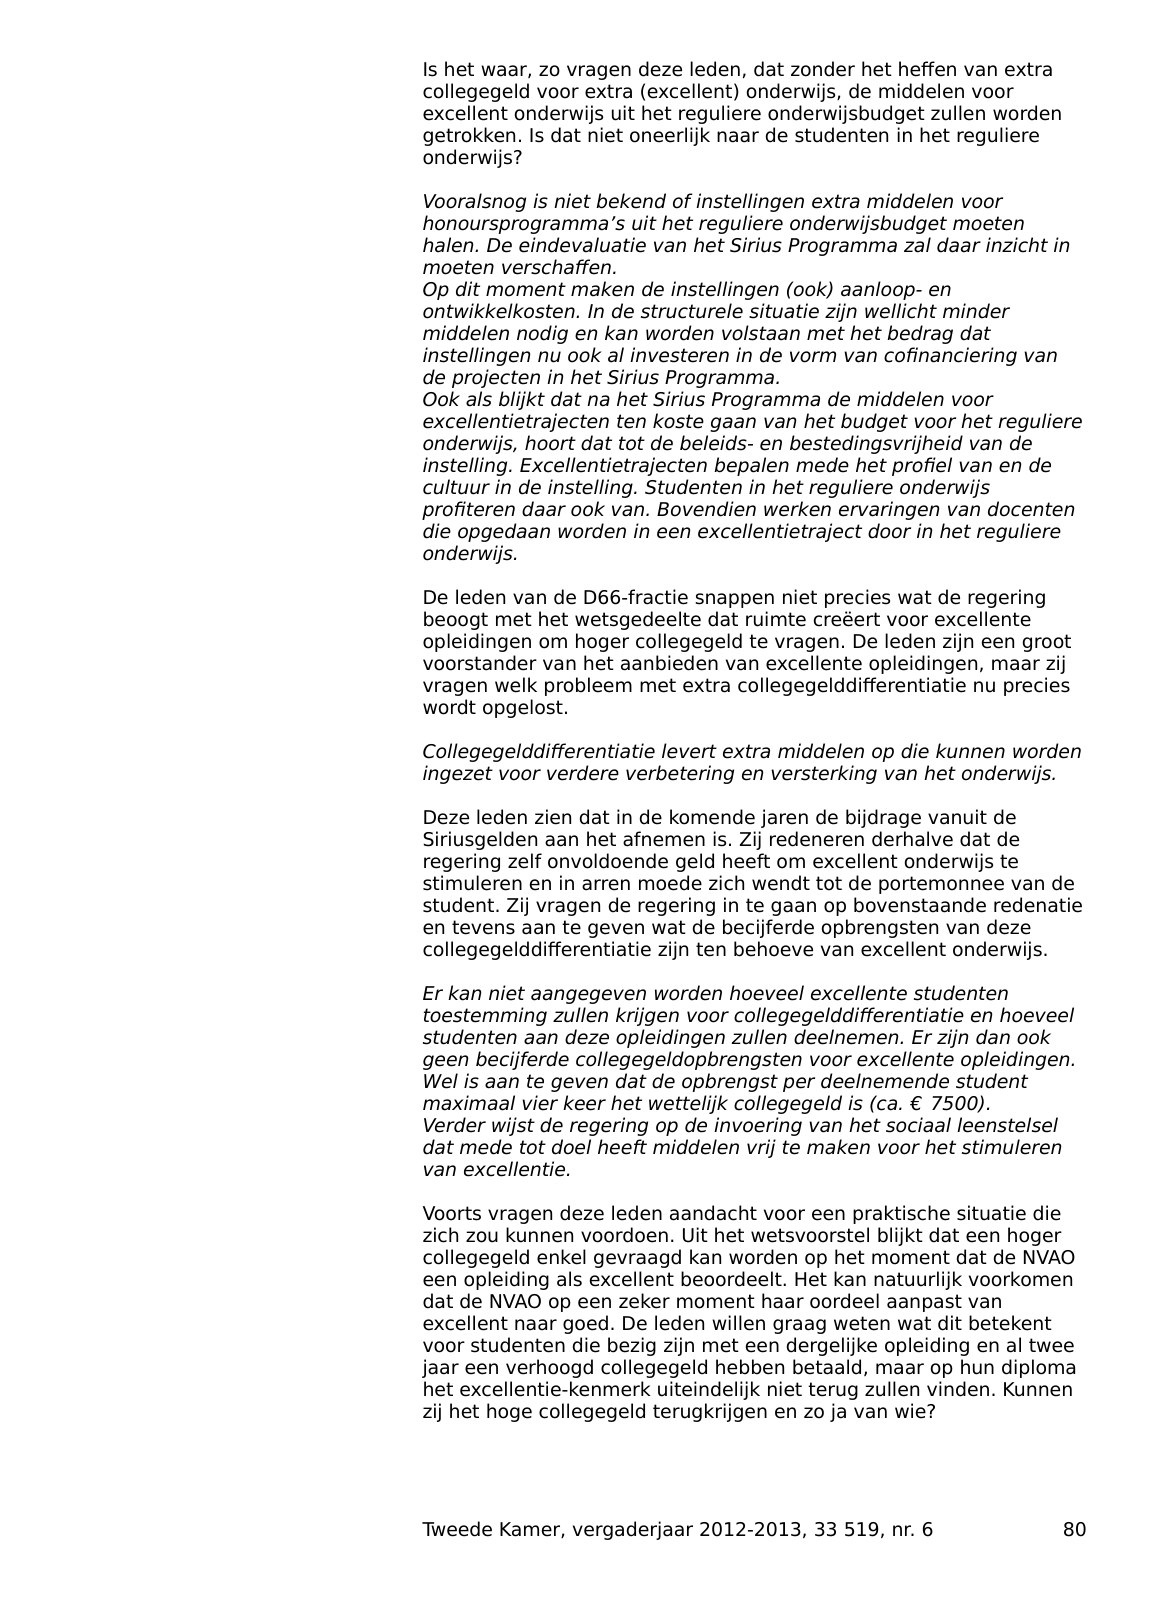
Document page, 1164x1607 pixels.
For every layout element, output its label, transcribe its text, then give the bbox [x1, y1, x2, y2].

text Op dit moment maken de instellingen (ook) aanloop- en ontwikkelkosten. In de structurele situatie zijn wellicht minder middelen nodig en kan worden volstaan met het bedrag dat instellingen nu ook al investeren in de vorm van cofinanciering van de projecten in het Sirius Programma. [422, 279, 1087, 389]
text Is het waar, zo vragen deze leden, dat zonder het heffen van extra collegegeld voor extra (excellent) onderwijs, de middelen voor excellent onderwijs uit het reguliere onderwijsbudget zullen worden getrokken. Is dat niet oneerlijk naar de studenten in het reguliere onderwijs? [422, 59, 1087, 169]
text De leden van de D66-fractie snappen niet precies wat de regering beoogt met het wetsgedeelte dat ruimte creëert voor excellente opleidingen om hoger collegegeld te vragen. De leden zijn een groot voorstander van het aanbieden van excellente opleidingen, maar zij vragen welk probleem met extra collegegelddifferentiatie nu precies wordt opgelost. [422, 587, 1087, 719]
text Ook als blijkt dat na het Sirius Programma de middelen voor excellentietrajecten ten koste gaan van het budget voor het reguliere onderwijs, hoort dat tot de beleids- en bestedingsvrijheid van de instelling. Excellentietrajecten bepalen mede het profiel van en de cultuur in de instelling. Studenten in het reguliere onderwijs profiteren daar ook van. Bovendien werken ervaringen van docenten die opgedaan worden in een excellentietraject door in het reguliere onderwijs. [422, 389, 1087, 565]
text Collegegelddifferentiatie levert extra middelen op die kunnen worden ingezet voor verdere verbetering en versterking van het onderwijs. [422, 741, 1087, 785]
text Verder wijst de regering op de invoering van het sociaal leenstelsel dat mede tot doel heeft middelen vrij te maken voor het stimuleren van excellentie. [422, 1115, 1087, 1181]
text Voorts vragen deze leden aandacht voor een praktische situatie die zich zou kunnen voordoen. Uit het wetsvoorstel blijkt dat een hoger collegegeld enkel gevraagd kan worden op het moment dat de NVAO een opleiding als excellent beoordeelt. Het kan natuurlijk voorkomen dat de NVAO op een zeker moment haar oordeel aanpast van excellent naar goed. De leden willen graag weten wat dit betekent voor studenten die bezig zijn met een dergelijke opleiding en al twee jaar een verhoogd collegegeld hebben betaald, maar op hun diploma het excellentie-kenmerk uiteindelijk niet terug zullen vinden. Kunnen zij het hoge collegegeld terugkrijgen en zo ja van wie? [422, 1203, 1087, 1423]
text Vooralsnog is niet bekend of instellingen extra middelen voor honoursprogramma’s uit het reguliere onderwijsbudget moeten halen. De eindevaluatie van het Sirius Programma zal daar inzicht in moeten verschaffen. [422, 191, 1087, 279]
text Deze leden zien dat in de komende jaren de bijdrage vanuit de Siriusgelden aan het afnemen is. Zij redeneren derhalve dat de regering zelf onvoldoende geld heeft om excellent onderwijs te stimuleren en in arren moede zich wendt tot de portemonnee van de student. Zij vragen de regering in te gaan op bovenstaande redenatie en tevens aan te geven wat de becijferde opbrengsten van deze collegegelddifferentiatie zijn ten behoeve van excellent onderwijs. [422, 807, 1087, 961]
text Er kan niet aangegeven worden hoeveel excellente studenten toestemming zullen krijgen voor collegegelddifferentiatie en hoeveel studenten aan deze opleidingen zullen deelnemen. Er zijn dan ook geen becijferde collegegeldopbrengsten voor excellente opleidingen. Wel is aan te geven dat de opbrengst per deelnemende student maximaal vier keer het wettelijk collegegeld is (ca. € 7500). [422, 983, 1087, 1115]
